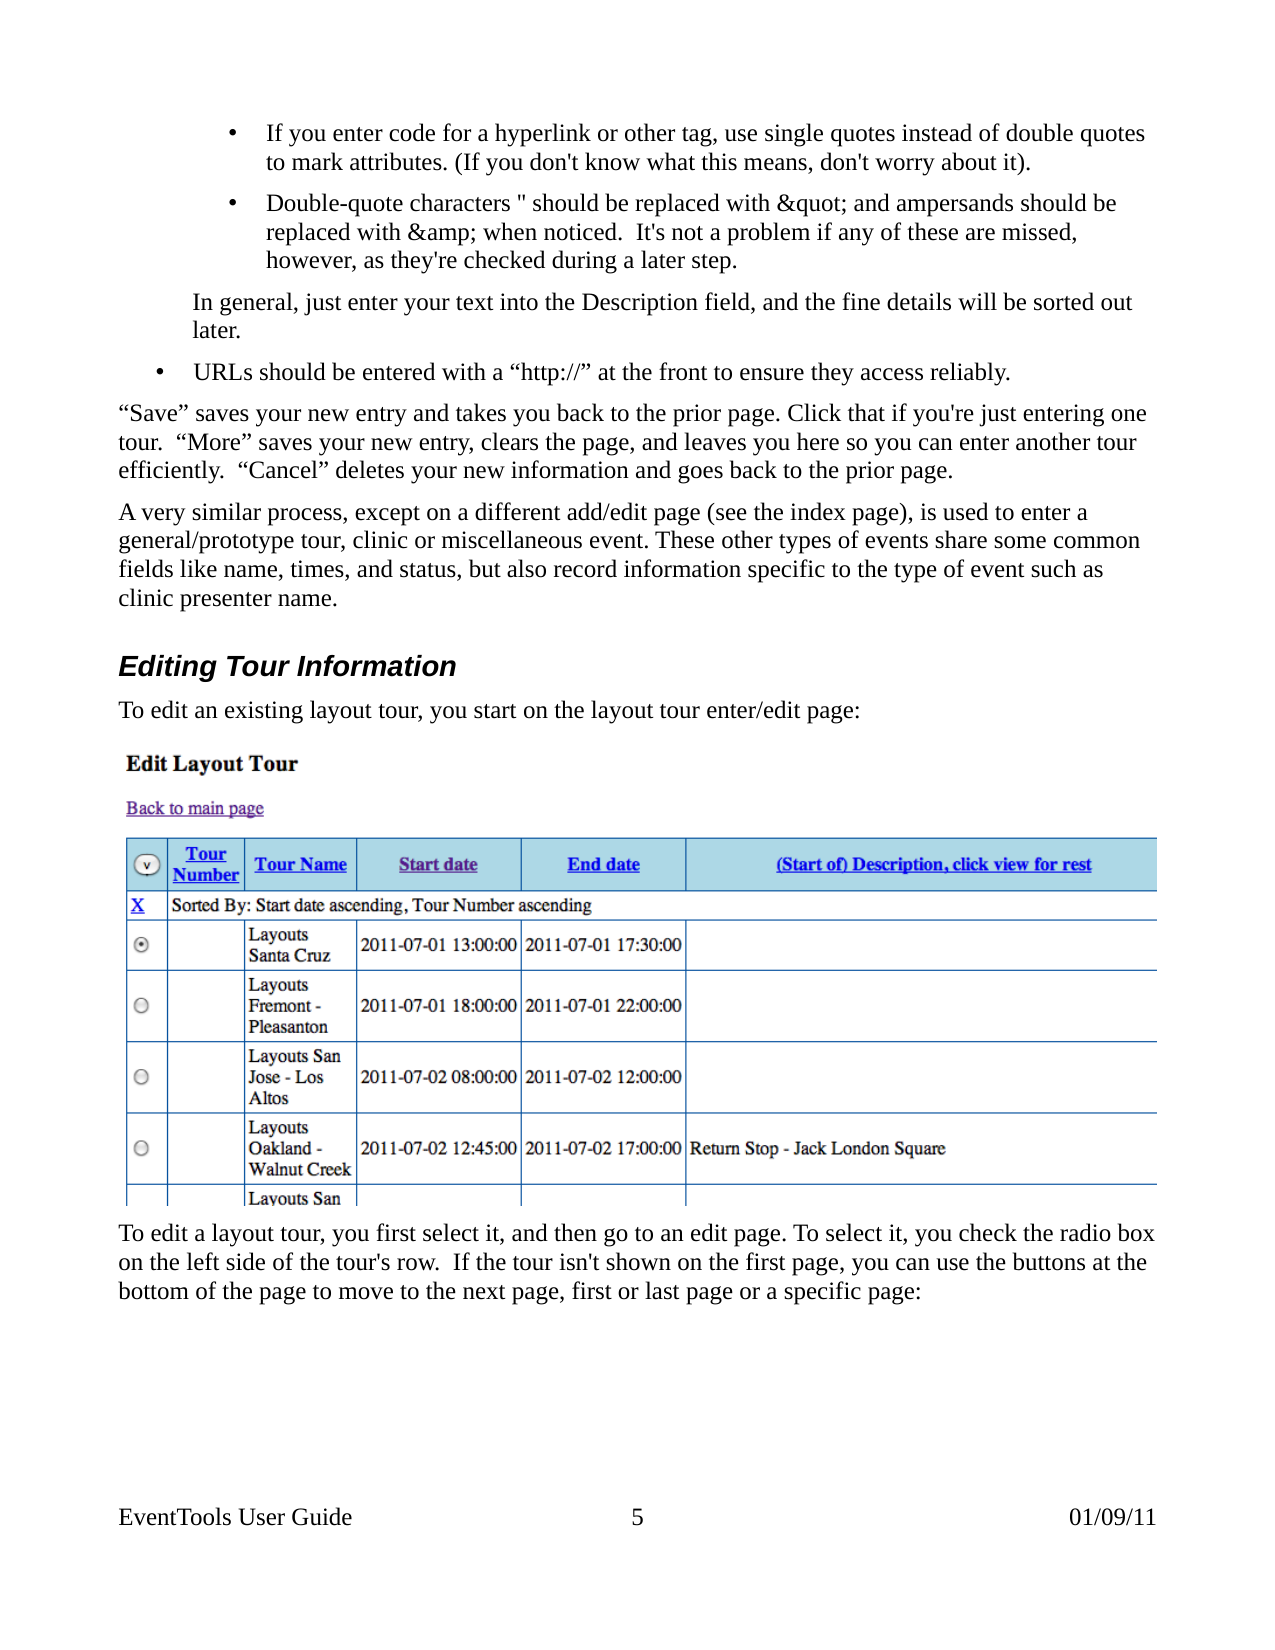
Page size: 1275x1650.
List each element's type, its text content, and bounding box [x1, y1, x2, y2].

text To edit an existing layout tour, you start on the layout tour enter/edit page: [118, 695, 1157, 724]
picture [118, 736, 1157, 1206]
list If you enter code for a hyperlink or other tag, use single quotes instead of double quotes to mark attributes. (If you don't know what this means, don't worry about it). [228, 118, 1157, 176]
list Double-quote characters '' should be replaced with &quot; and ampersands should be replaced with &amp; when noticed. It's not a problem if any of these are missed, however, as they're checked during a later step. [228, 188, 1157, 274]
text To edit a layout tour, you first select it, and then go to an edit page. To select it, you check the radio box on the left side of the tour's row. If the tour isn't shown on the first page, you can use the buttons at the bottom of the page to move to the next page, first or last page or a specific page: [118, 1218, 1157, 1304]
subtitle Editing Tour Information [118, 649, 1157, 683]
list URLs should be entered with a “http://” at the front to ensure they access reliably. [156, 357, 1157, 386]
text In general, just enter your text into the Description field, and the fine details will be sorted out later. [192, 287, 1157, 344]
text A very similar process, except on a different add/edit page (see the index page), is used to enter a general/prototype tour, clinic or miscellaneous event. These other types of events share some common fields like name, times, and status, but also record information specific to the type of event such as clinic presenter name. [118, 497, 1157, 612]
text “Save” saves your new entry and takes you back to the prior page. Click that if you're just entering one tour. “More” saves your new entry, clears the page, and leaves you here so you can enter another tour efficiently. “Cancel” deletes your new information and goes back to the prior page. [118, 398, 1157, 484]
